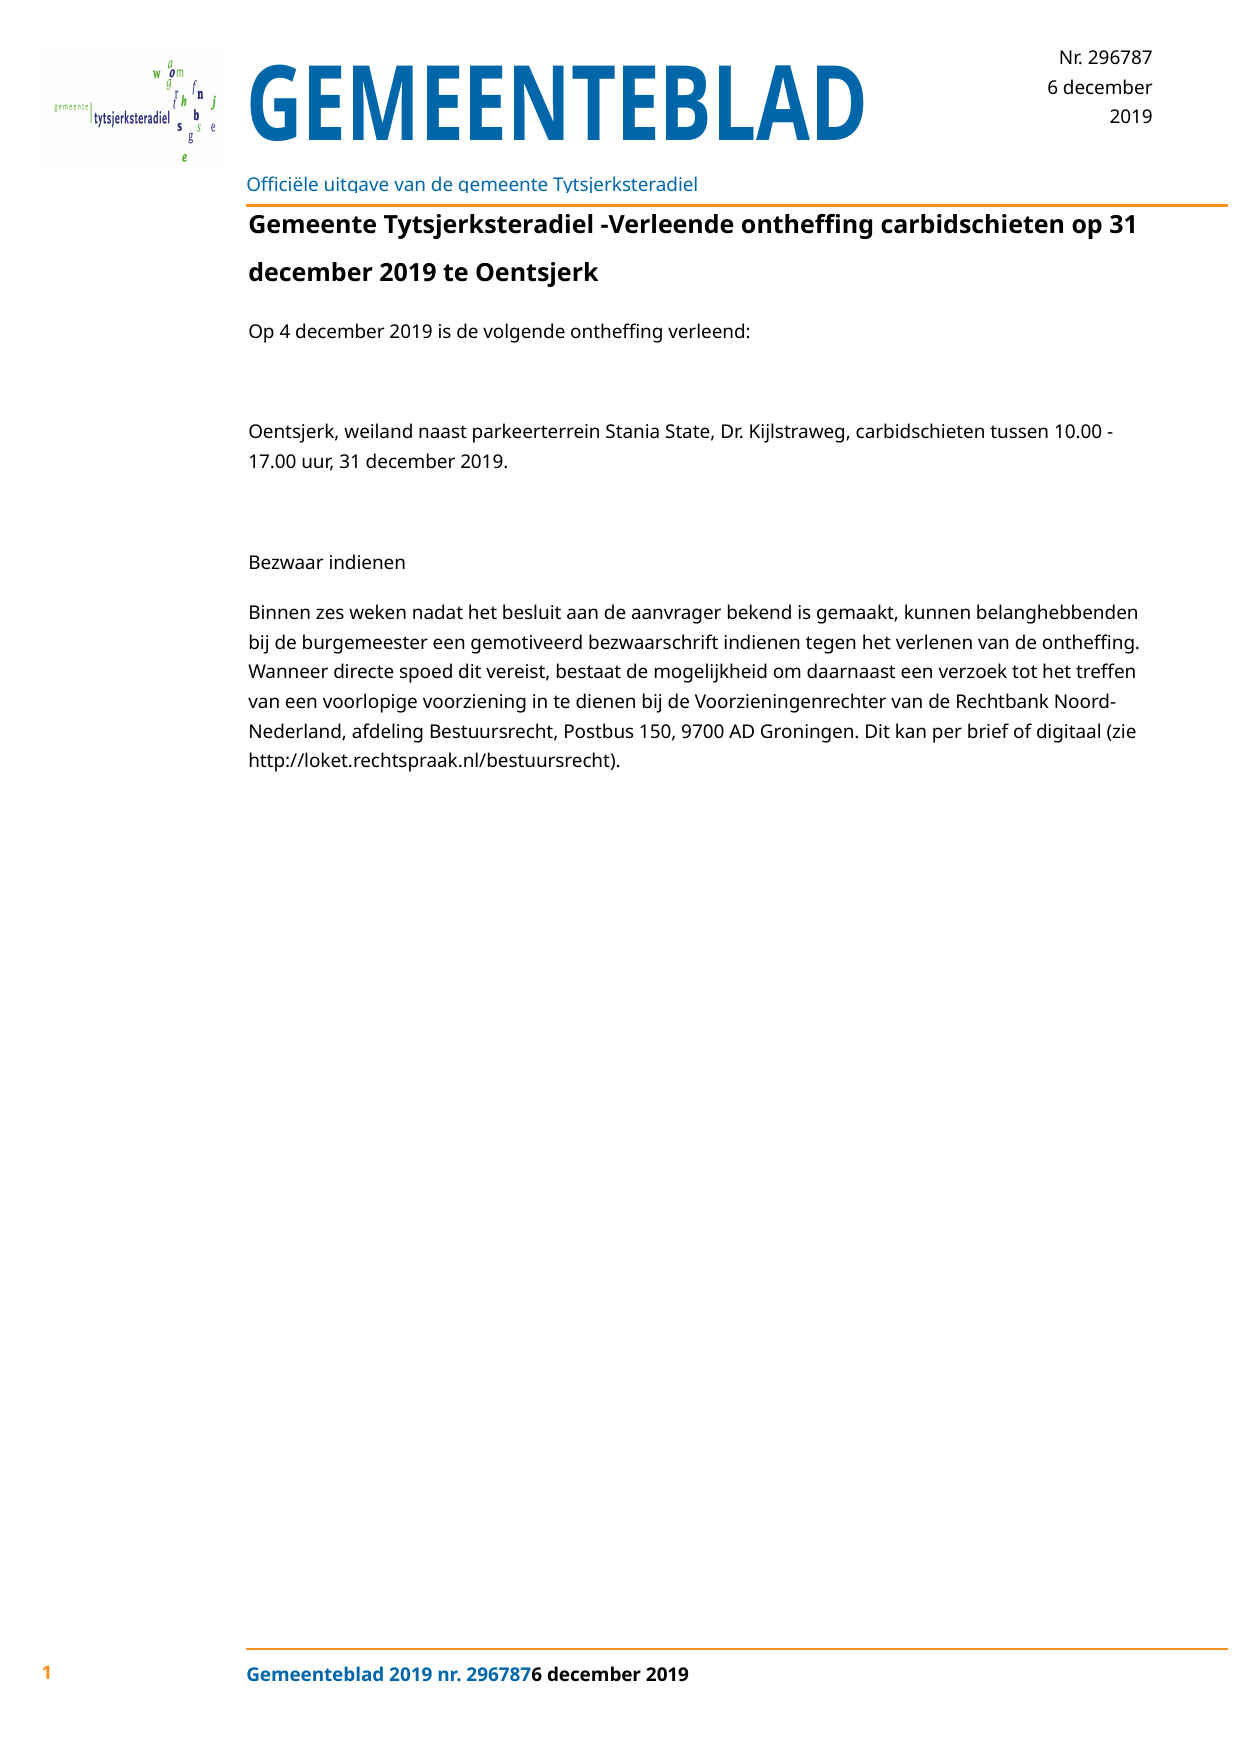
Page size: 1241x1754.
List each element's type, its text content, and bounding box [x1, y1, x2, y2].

text Binnen zes weken nadat het besluit aan de aanvrager bekend is gemaakt, kunnen belanghebbenden bij de burgemeester een gemotiveerd bezwaarschrift indienen tegen het verlenen van de ontheffing. Wanneer directe spoed dit vereist, bestaat de mogelijkheid om daarnaast een verzoek tot het treffen van een voorlopige voorziening in te dienen bij de Voorzieningenrechter van de Rechtbank Noord-Nederland, afdeling Bestuursrecht, Postbus 150, 9700 AD Groningen. Dit kan per brief of digitaal (zie http://loket.rechtspraak.nl/bestuursrecht). [248, 599, 1152, 773]
text Oentsjerk, weiland naast parkeerterrein Stania State, Dr. Kijlstraweg, carbidschieten tussen 10.00 - 17.00 uur, 31 december 2019. [248, 419, 1152, 474]
text Op 4 december 2019 is de volgende ontheffing verleend: [248, 318, 1152, 344]
text Bezwaar indienen [248, 549, 1152, 575]
text Gemeente Tytsjerksteradiel -Verleende ontheffing carbidschieten op 31 december 2019 te Oentsjerk [248, 207, 1152, 288]
picture [41, 47, 231, 172]
